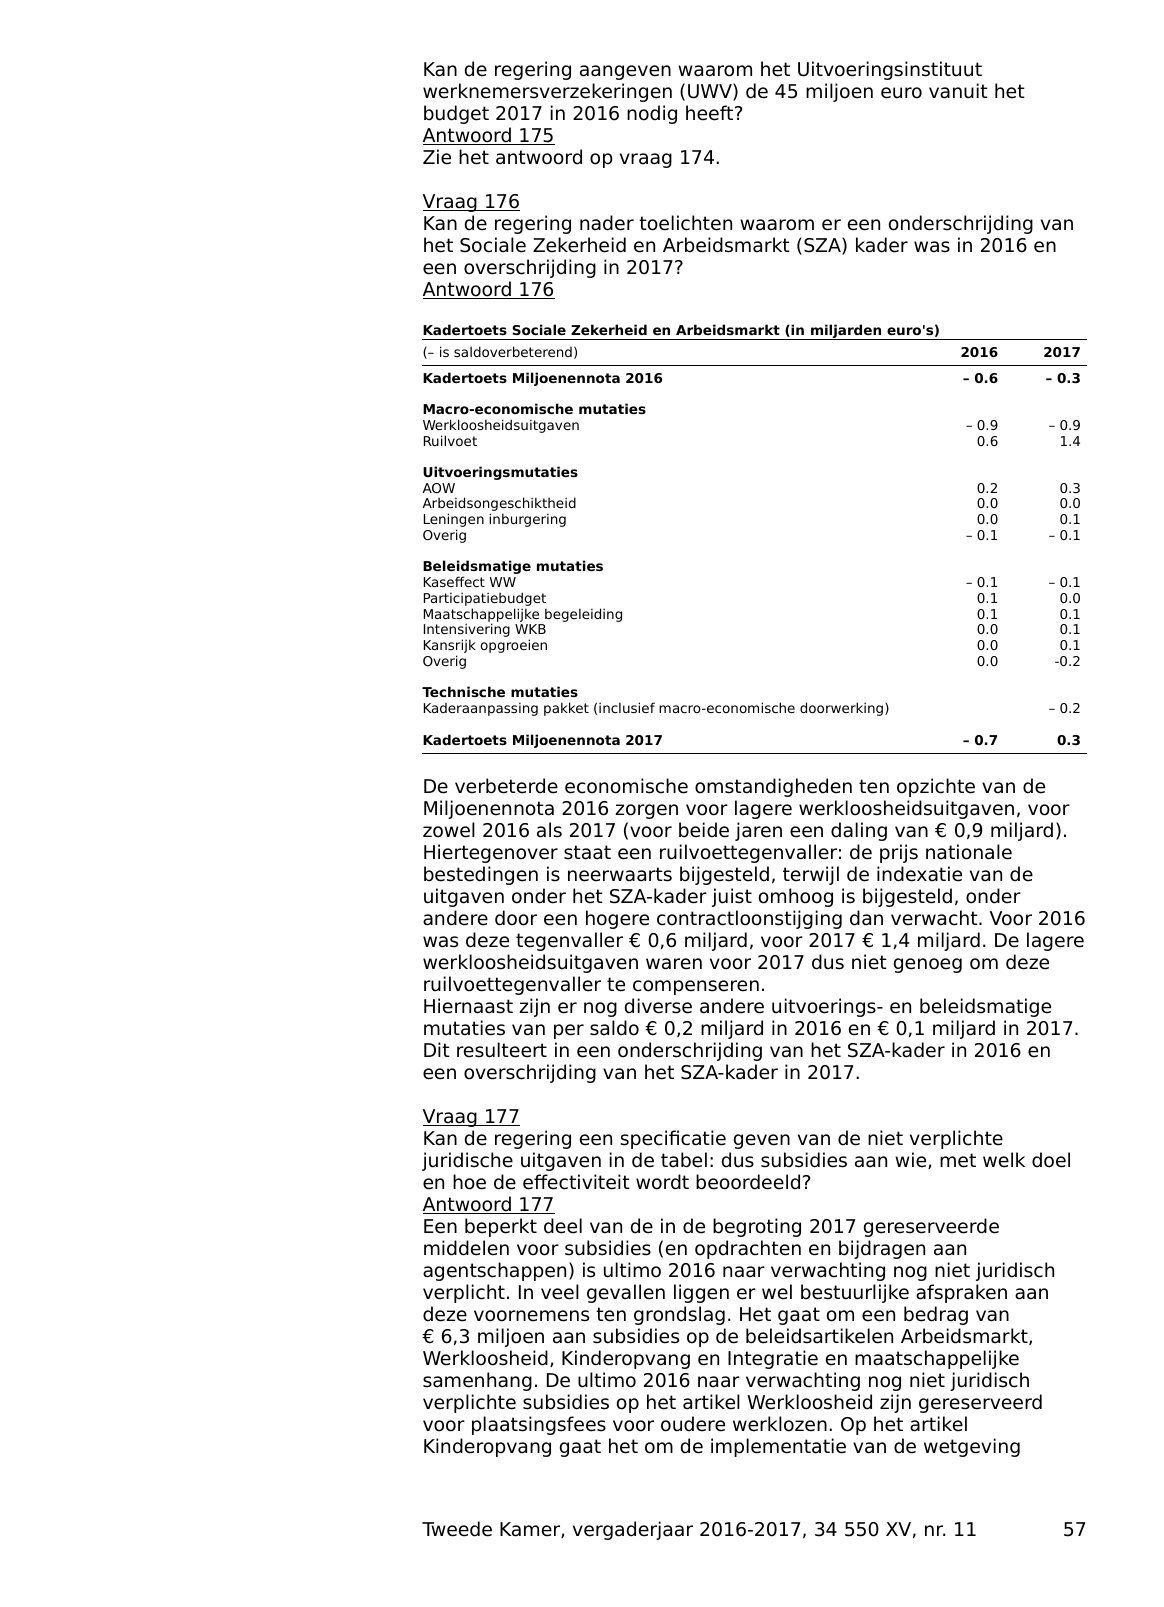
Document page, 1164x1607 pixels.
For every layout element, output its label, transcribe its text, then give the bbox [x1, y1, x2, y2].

table_cell Intensivering WKB [422, 622, 915, 638]
text Kan de regering nader toelichten waarom er een onderschrijding van het Sociale Zekerheid en Arbeidsmarkt (SZA) kader was in 2016 en een overschrijding in 2017? [422, 213, 1087, 279]
text De verbeterde economische omstandigheden ten opzichte van de Miljoenennota 2016 zorgen voor lagere werkloosheidsuitgaven, voor zowel 2016 als 2017 (voor beide jaren een daling van € 0,9 miljard). Hiertegenover staat een ruilvoettegenvaller: de prijs nationale bestedingen is neerwaarts bijgesteld, terwijl de indexatie van de uitgaven onder het SZA-kader juist omhoog is bijgesteld, onder andere door een hogere contractloonstijging dan verwacht. Voor 2016 was deze tegenvaller € 0,6 miljard, voor 2017 € 1,4 miljard. De lagere werkloosheidsuitgaven waren voor 2017 dus niet genoeg om deze ruilvoettegenvaller te compenseren. [422, 776, 1087, 996]
text Antwoord 177 [422, 1194, 1087, 1216]
table_cell 2017 [1004, 340, 1087, 365]
table_cell – 0.1 [915, 575, 1004, 591]
table_cell [1004, 402, 1087, 418]
table_cell Kaderaanpassing pakket (inclusief macro-economische doorwerking) [422, 701, 915, 717]
table_cell 0.1 [1004, 512, 1087, 528]
table_cell 1.4 [1004, 434, 1087, 449]
table_cell – 0.9 [1004, 418, 1087, 433]
table_cell Beleidsmatige mutaties [422, 559, 915, 575]
table_cell [915, 465, 1004, 481]
table_cell [1004, 449, 1087, 465]
table_cell [1004, 717, 1087, 732]
text Kan de regering een specificatie geven van de niet verplichte juridische uitgaven in de tabel: dus subsidies aan wie, met welk doel en hoe de effectiviteit wordt beoordeeld? [422, 1128, 1087, 1194]
text Antwoord 176 [422, 279, 1087, 301]
table_cell Technische mutaties [422, 685, 915, 701]
table_cell 0.0 [915, 638, 1004, 654]
table_cell Kansrijk opgroeien [422, 638, 915, 654]
table_cell Ruilvoet [422, 434, 915, 449]
table_cell [915, 544, 1004, 559]
table_cell Macro-economische mutaties [422, 402, 915, 418]
text Vraag 176 [422, 191, 1087, 213]
table_cell – 0.2 [1004, 701, 1087, 717]
text Vraag 177 [422, 1106, 1087, 1128]
table_cell [915, 669, 1004, 685]
table_cell [915, 402, 1004, 418]
table_cell (– is saldoverbeterend) [422, 340, 915, 365]
table_cell [915, 559, 1004, 575]
table_cell [422, 386, 915, 402]
table_cell 0.0 [1004, 496, 1087, 512]
table_cell Kadertoets Miljoenennota 2016 [422, 366, 915, 386]
table_cell Overig [422, 654, 915, 669]
table_cell [1004, 559, 1087, 575]
table_cell – 0.7 [915, 732, 1004, 753]
table_cell Werkloosheidsuitgaven [422, 418, 915, 433]
table_cell – 0.1 [1004, 528, 1087, 543]
text Een beperkt deel van de in de begroting 2017 gereserveerde middelen voor subsidies (en opdrachten en bijdragen aan agentschappen) is ultimo 2016 naar verwachting nog niet juridisch verplicht. In veel gevallen liggen er wel bestuurlijke afspraken aan deze voornemens ten grondslag. Het gaat om een bedrag van € 6,3 miljoen aan subsidies op de beleidsartikelen Arbeidsmarkt, Werkloosheid, Kinderopvang en Integratie en maatschappelijke samenhang. De ultimo 2016 naar verwachting nog niet juridisch verplichte subsidies op het artikel Werkloosheid zijn gereserveerd voor plaatsingsfees voor oudere werklozen. Op het artikel Kinderopvang gaat het om de implementatie van de wetgeving [422, 1216, 1087, 1457]
table_cell – 0.3 [1004, 366, 1087, 386]
table_cell [422, 717, 915, 732]
table_cell 0.3 [1004, 481, 1087, 496]
table_cell 0.0 [915, 654, 1004, 669]
text Zie het antwoord op vraag 174. [422, 147, 1087, 169]
table_cell [1004, 685, 1087, 701]
table_cell 0.1 [1004, 606, 1087, 622]
table_cell 0.2 [915, 481, 1004, 496]
table_cell [1004, 465, 1087, 481]
table_cell – 0.9 [915, 418, 1004, 433]
table_cell – 0.1 [1004, 575, 1087, 591]
table_cell – 0.1 [915, 528, 1004, 543]
table_cell [422, 669, 915, 685]
table_cell [1004, 386, 1087, 402]
table_cell [422, 544, 915, 559]
table_cell Uitvoeringsmutaties [422, 465, 915, 481]
table_cell 0.0 [915, 496, 1004, 512]
table_cell Maatschappelijke begeleiding [422, 606, 915, 622]
table_cell -0.2 [1004, 654, 1087, 669]
table_cell [422, 449, 915, 465]
table_cell AOW [422, 481, 915, 496]
table_cell Kadertoets Miljoenennota 2017 [422, 732, 915, 753]
text Hiernaast zijn er nog diverse andere uitvoerings- en beleidsmatige mutaties van per saldo € 0,2 miljard in 2016 en € 0,1 miljard in 2017. Dit resulteert in een onderschrijding van het SZA-kader in 2016 en een overschrijding van het SZA-kader in 2017. [422, 996, 1087, 1084]
table_cell 2016 [915, 340, 1004, 365]
table_cell [915, 701, 1004, 717]
table_cell Kaseffect WW [422, 575, 915, 591]
table_cell [915, 717, 1004, 732]
table_cell – 0.6 [915, 366, 1004, 386]
table_cell 0.1 [1004, 622, 1087, 638]
table_cell 0.0 [915, 512, 1004, 528]
table_cell Participatiebudget [422, 591, 915, 606]
table_cell 0.1 [915, 606, 1004, 622]
table_cell 0.1 [915, 591, 1004, 606]
text Antwoord 175 [422, 125, 1087, 147]
table_cell 0.1 [1004, 638, 1087, 654]
table_cell 0.3 [1004, 732, 1087, 753]
table_cell [915, 685, 1004, 701]
table_cell 0.0 [915, 622, 1004, 638]
table_cell [1004, 544, 1087, 559]
table_cell Leningen inburgering [422, 512, 915, 528]
table_cell [915, 449, 1004, 465]
table_cell 0.0 [1004, 591, 1087, 606]
table_header Kadertoets Sociale Zekerheid en Arbeidsmarkt (in miljarden euro's) [422, 323, 1087, 339]
text Kan de regering aangeven waarom het Uitvoeringsinstituut werknemersverzekeringen (UWV) de 45 miljoen euro vanuit het budget 2017 in 2016 nodig heeft? [422, 59, 1087, 125]
table_cell 0.6 [915, 434, 1004, 449]
table_cell Overig [422, 528, 915, 543]
table_cell Arbeidsongeschiktheid [422, 496, 915, 512]
table_cell [1004, 669, 1087, 685]
table_cell [915, 386, 1004, 402]
